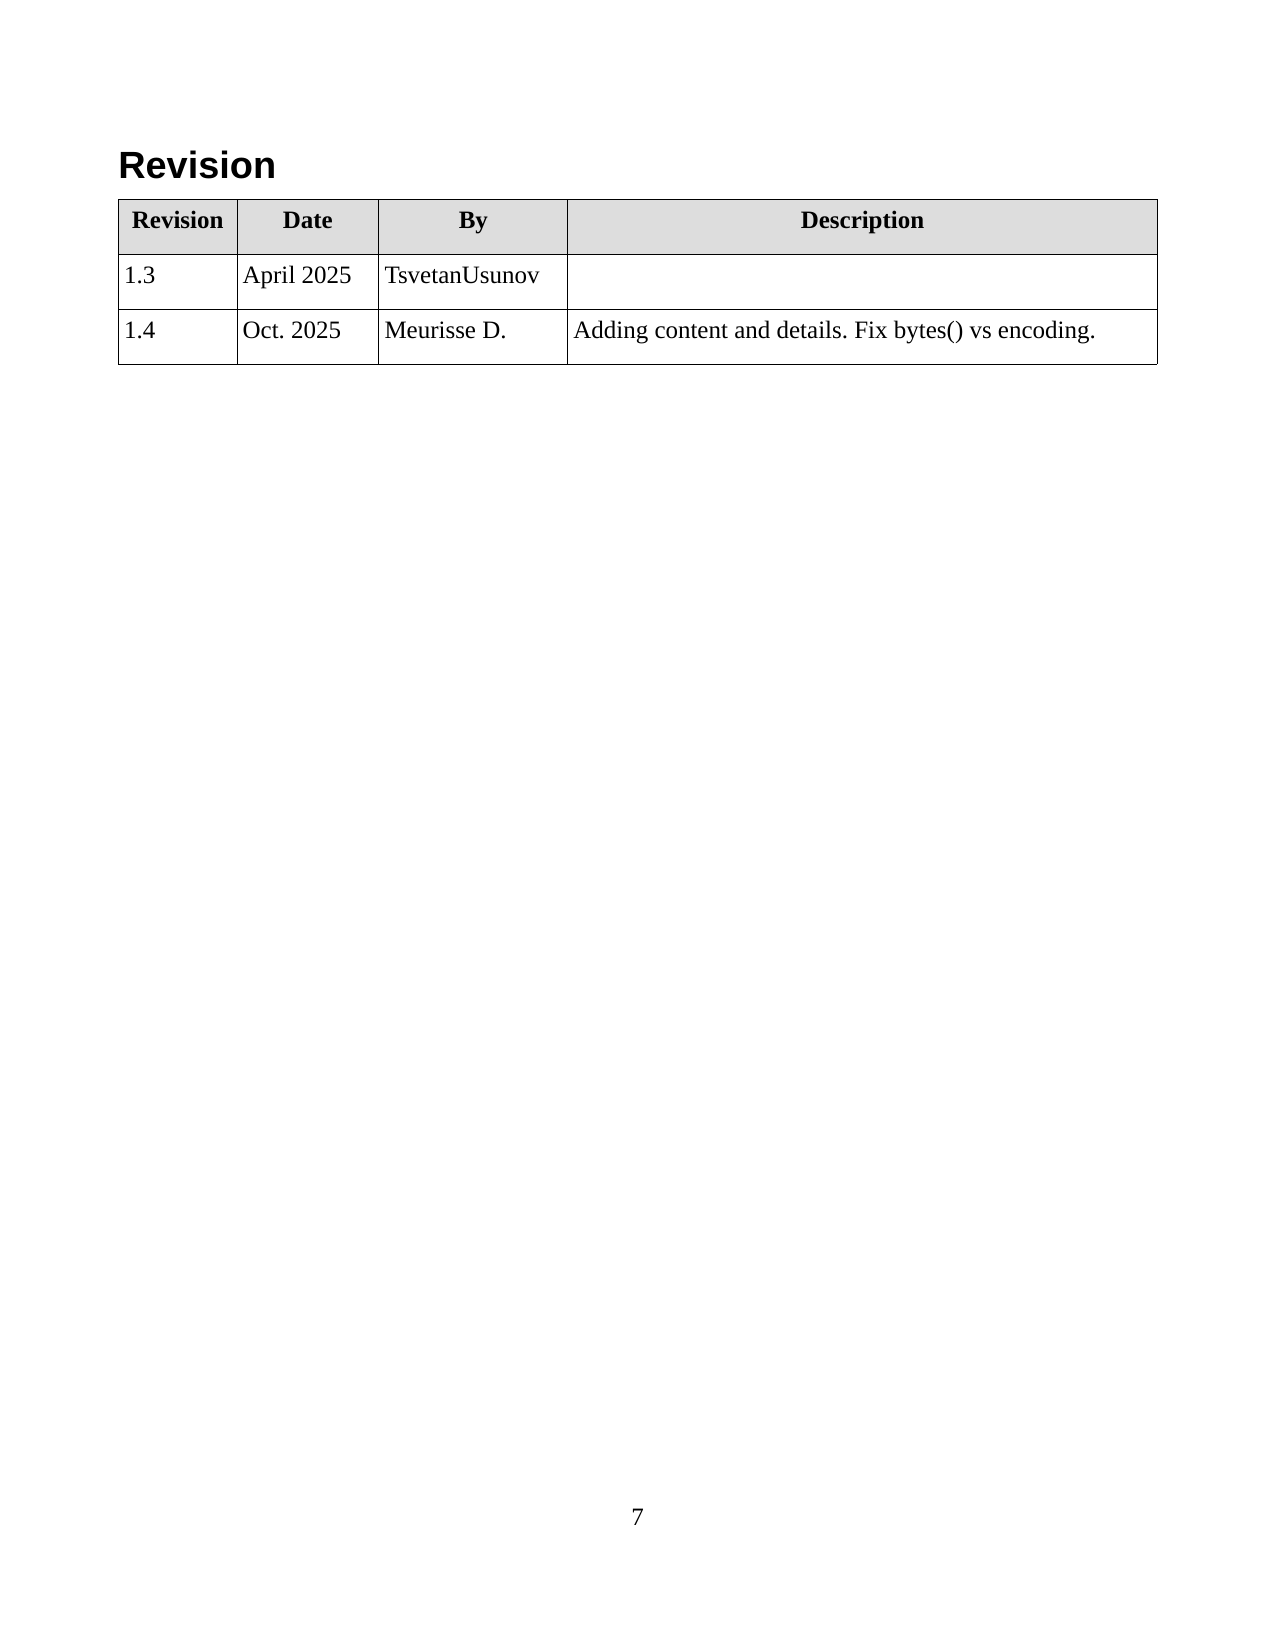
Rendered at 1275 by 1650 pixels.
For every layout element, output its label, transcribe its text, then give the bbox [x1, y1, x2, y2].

table_cell [568, 255, 1157, 309]
table_cell TsvetanUsunov [379, 255, 567, 309]
table_cell April 2025 [238, 255, 378, 309]
table_cell Adding content and details. Fix bytes() vs encoding. [568, 310, 1157, 364]
table_cell Meurisse D. [379, 310, 567, 364]
table_header Revision [119, 200, 237, 254]
table_cell Oct. 2025 [238, 310, 378, 364]
table_header Description [568, 200, 1157, 254]
table_cell 1.4 [119, 310, 237, 364]
table_cell 1.3 [119, 255, 237, 309]
table_header By [379, 200, 567, 254]
subtitle Revision [118, 143, 1157, 187]
table_header Date [238, 200, 378, 254]
